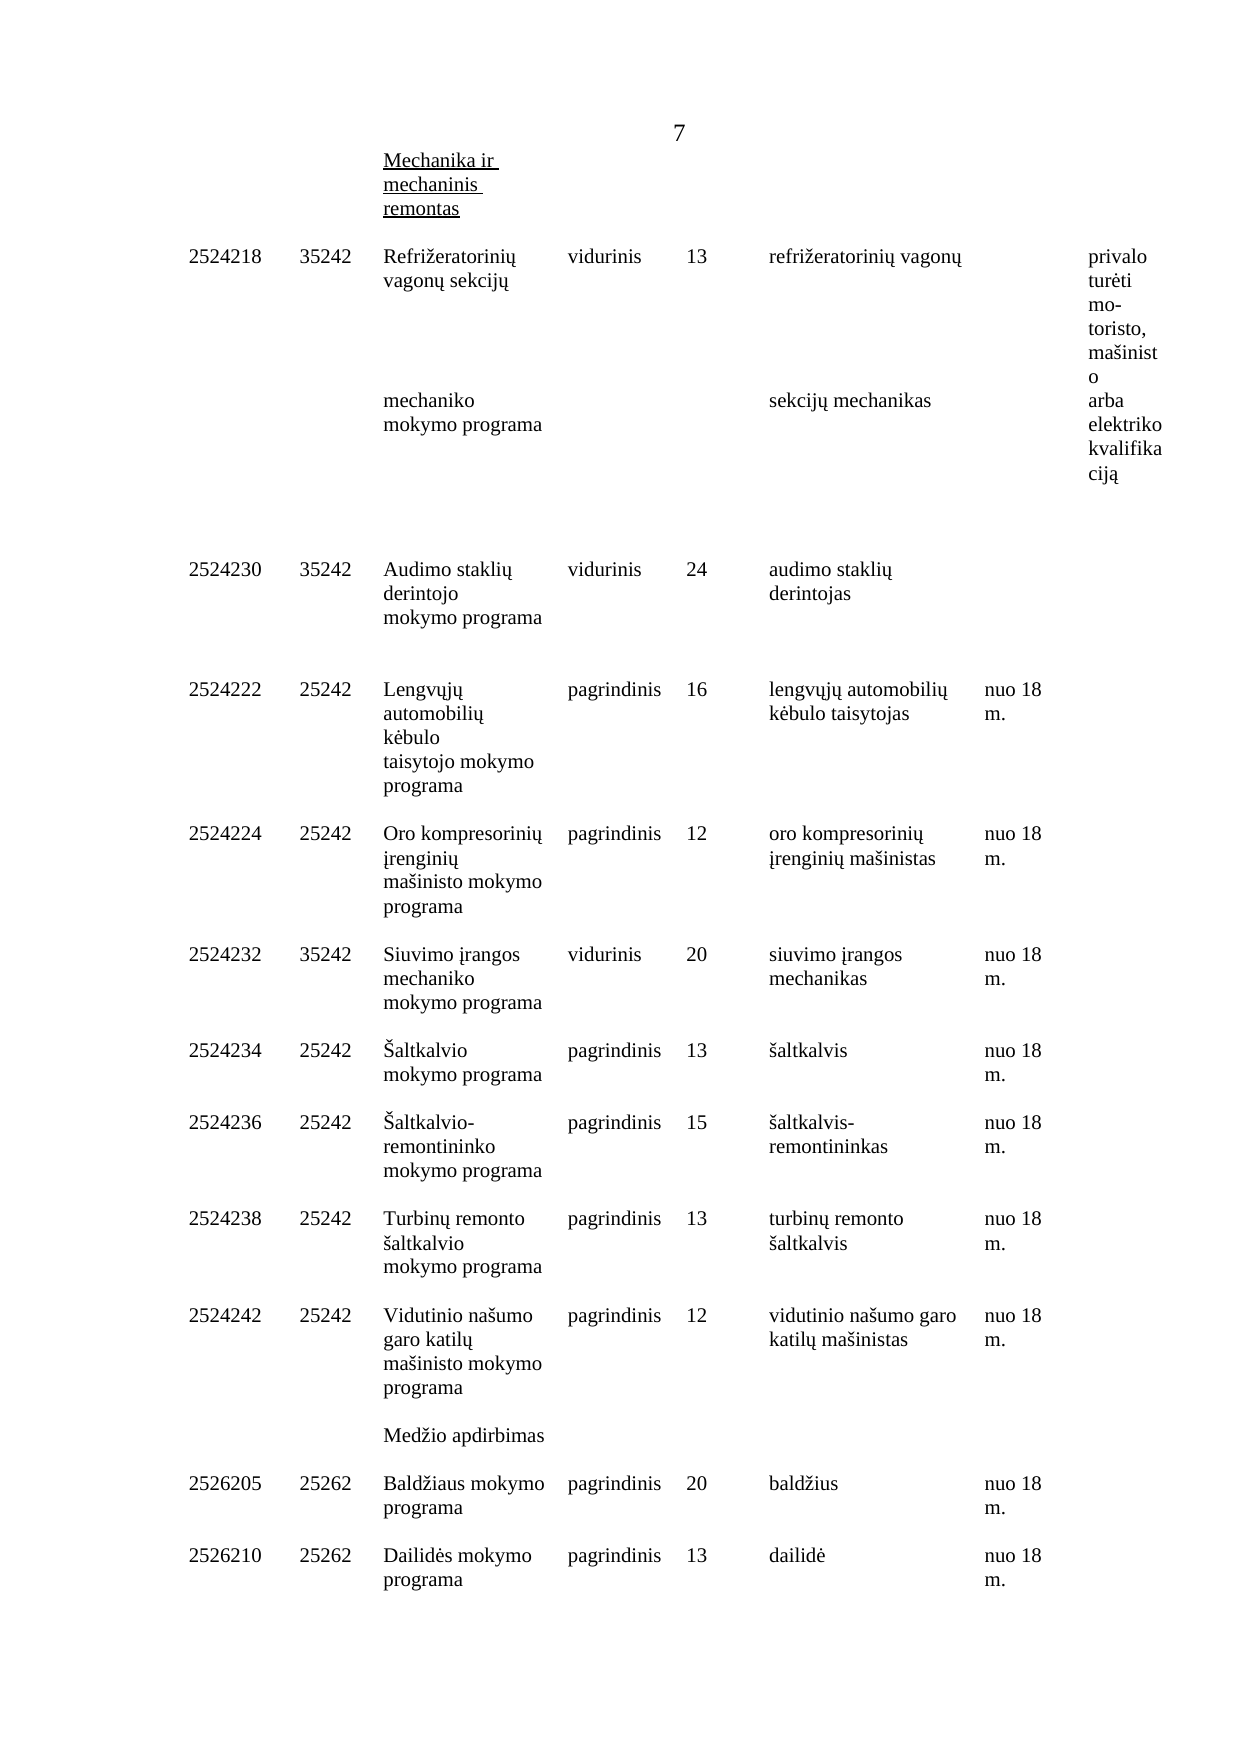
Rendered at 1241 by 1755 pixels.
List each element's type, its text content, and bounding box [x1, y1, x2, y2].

table_cell [758, 1399, 973, 1423]
table_cell [1077, 148, 1178, 220]
table_cell [556, 1014, 675, 1038]
table_cell [973, 1351, 1077, 1399]
table_cell [372, 1279, 556, 1303]
table_cell šaltkalvis-remontininkas [758, 1110, 973, 1158]
table_cell [758, 509, 973, 533]
table_cell [675, 918, 758, 942]
table_cell [372, 509, 556, 533]
table_cell [973, 220, 1077, 244]
table_cell arba elektriko kvalifikaciją [1077, 388, 1178, 484]
table_cell [1178, 677, 1188, 749]
table_cell [177, 990, 288, 1014]
table_cell [1178, 1471, 1188, 1519]
table_cell [177, 1255, 288, 1278]
table_cell [1077, 1399, 1178, 1423]
table_cell [1077, 220, 1178, 244]
table_cell Lengvųjų automobilių kėbulo [372, 677, 556, 749]
table_cell 25242 [288, 1303, 372, 1351]
table_cell [675, 1086, 758, 1110]
table_cell [1077, 533, 1178, 557]
table_cell [288, 605, 372, 629]
table_cell nuo 18 m. [973, 1471, 1077, 1519]
table_cell mokymo programa [372, 1255, 556, 1278]
table_cell mokymo programa [372, 1158, 556, 1182]
table_cell [1178, 1086, 1188, 1110]
table_cell [1077, 821, 1178, 869]
table_cell [1178, 1158, 1188, 1182]
table_cell 13 [675, 1543, 758, 1591]
table_cell [758, 1255, 973, 1278]
table_cell [973, 990, 1077, 1014]
table_cell [288, 629, 372, 653]
table_cell [675, 1519, 758, 1543]
table_cell mokymo programa [372, 990, 556, 1014]
table_cell [973, 653, 1077, 677]
table_cell [1178, 1423, 1188, 1447]
table_cell [973, 870, 1077, 918]
table_cell [1077, 1182, 1178, 1206]
table_cell [288, 485, 372, 508]
table_cell [288, 1351, 372, 1399]
table_cell [675, 148, 758, 220]
table_cell [973, 1447, 1077, 1471]
table_cell [177, 605, 288, 629]
table_cell [758, 1158, 973, 1182]
table_cell 2524230 [177, 557, 288, 605]
table_cell [1077, 990, 1178, 1014]
table_cell [372, 653, 556, 677]
table_cell [556, 509, 675, 533]
table_cell Baldžiaus mokymo programa [372, 1471, 556, 1519]
table_cell [177, 653, 288, 677]
table_cell [758, 1423, 973, 1447]
table_cell [372, 1182, 556, 1206]
table_cell [288, 1255, 372, 1278]
table_cell [973, 557, 1077, 605]
table_cell nuo 18 m. [973, 1303, 1077, 1351]
table_cell pagrindinis [556, 821, 675, 869]
table_cell [556, 1086, 675, 1110]
table_cell 20 [675, 942, 758, 990]
table_cell [675, 388, 758, 484]
table_cell [288, 797, 372, 821]
table_cell [372, 1399, 556, 1423]
table_cell [177, 509, 288, 533]
table_cell Oro kompresorinių įrenginių [372, 821, 556, 869]
table_cell 2524232 [177, 942, 288, 990]
table_cell [758, 1519, 973, 1543]
table_cell [1178, 942, 1188, 990]
table_cell [177, 797, 288, 821]
table_cell [675, 749, 758, 797]
table_cell mokymo programa [372, 605, 556, 629]
table_cell [1178, 485, 1188, 508]
table_cell [1077, 918, 1178, 942]
table_cell 13 [675, 1038, 758, 1086]
table_cell [372, 220, 556, 244]
table_cell [675, 220, 758, 244]
table_cell [556, 1255, 675, 1278]
table_cell [177, 1447, 288, 1471]
table_cell Audimo staklių derintojo [372, 557, 556, 605]
table_cell Turbinų remonto šaltkalvio [372, 1206, 556, 1254]
table_cell [177, 1399, 288, 1423]
table_cell [675, 990, 758, 1014]
table_cell [1178, 244, 1188, 388]
table_cell [556, 1158, 675, 1182]
table_cell [1077, 629, 1178, 653]
table_cell 12 [675, 821, 758, 869]
table_cell [758, 990, 973, 1014]
table_cell [288, 533, 372, 557]
table_cell [675, 1158, 758, 1182]
table_cell [372, 1447, 556, 1471]
table_cell 2524222 [177, 677, 288, 749]
table_cell [556, 1399, 675, 1423]
table_cell [758, 148, 973, 220]
table_cell [288, 388, 372, 484]
table_cell [1178, 653, 1188, 677]
table_cell [177, 1423, 288, 1447]
table_cell [1077, 1086, 1178, 1110]
table_cell nuo 18 m. [973, 677, 1077, 749]
table_cell [973, 148, 1077, 220]
table_cell [973, 1255, 1077, 1278]
table_cell [556, 220, 675, 244]
table_cell vidurinis [556, 244, 675, 388]
table_cell [675, 870, 758, 918]
table_cell sekcijų mechanikas [758, 388, 973, 484]
table_cell 35242 [288, 942, 372, 990]
table_cell [973, 1158, 1077, 1182]
table_cell [1178, 821, 1188, 869]
table_cell pagrindinis [556, 1303, 675, 1351]
table_cell [758, 1279, 973, 1303]
table_cell baldžius [758, 1471, 973, 1519]
table_cell [177, 1158, 288, 1182]
table_cell [556, 749, 675, 797]
table_cell [973, 533, 1077, 557]
table_cell [1178, 557, 1188, 605]
table_cell Medžio apdirbimas [372, 1423, 556, 1447]
table_cell 16 [675, 677, 758, 749]
table_cell [1178, 388, 1188, 484]
table_cell [973, 1182, 1077, 1206]
table_cell [675, 533, 758, 557]
table_cell [1178, 1182, 1188, 1206]
table_cell [1077, 870, 1178, 918]
table_cell [1077, 1279, 1178, 1303]
table_cell [758, 629, 973, 653]
table_cell [675, 485, 758, 508]
table_cell [1077, 1519, 1178, 1543]
table_cell [177, 220, 288, 244]
table_cell 25242 [288, 1206, 372, 1254]
table_cell [177, 1519, 288, 1543]
table_cell Refrižeratorinių vagonų sekcijų [372, 244, 556, 388]
table_cell [1178, 605, 1188, 629]
table_cell [675, 629, 758, 653]
table_cell [758, 1447, 973, 1471]
table_cell pagrindinis [556, 1206, 675, 1254]
table_cell nuo 18 m. [973, 1038, 1077, 1086]
table_cell [177, 388, 288, 484]
table_cell Šaltkalvio-remontininko [372, 1110, 556, 1158]
table_cell nuo 18 m. [973, 821, 1077, 869]
table_cell [177, 485, 288, 508]
table_cell Siuvimo įrangos mechaniko [372, 942, 556, 990]
table_cell [758, 533, 973, 557]
table_cell pagrindinis [556, 1471, 675, 1519]
table_cell oro kompresorinių įrenginių mašinistas [758, 821, 973, 869]
table_cell [177, 1014, 288, 1038]
table_cell [1178, 1399, 1188, 1423]
table_cell [1077, 509, 1178, 533]
table_cell [177, 148, 288, 220]
table_cell 13 [675, 244, 758, 388]
table_cell [556, 388, 675, 484]
table_cell [1178, 1038, 1188, 1086]
table_cell [1178, 1014, 1188, 1038]
table_cell 2524238 [177, 1206, 288, 1254]
table_cell [675, 797, 758, 821]
table_cell [1077, 605, 1178, 629]
table_cell Dailidės mokymo programa [372, 1543, 556, 1591]
table_cell [973, 1279, 1077, 1303]
table_cell [177, 918, 288, 942]
table_cell [675, 605, 758, 629]
table_cell [1077, 1471, 1178, 1519]
table_cell [556, 1182, 675, 1206]
table_cell šaltkalvis [758, 1038, 973, 1086]
table_cell [288, 749, 372, 797]
table_cell [177, 1279, 288, 1303]
table_cell [973, 244, 1077, 388]
table_cell [1178, 220, 1188, 244]
table_cell [973, 605, 1077, 629]
table_cell [973, 1086, 1077, 1110]
table_cell [1077, 749, 1178, 797]
table_cell [973, 509, 1077, 533]
table_cell [1077, 1447, 1178, 1471]
table_cell [1077, 1423, 1178, 1447]
table_cell [758, 653, 973, 677]
table_cell [973, 749, 1077, 797]
table_cell [973, 388, 1077, 484]
table_cell [372, 1086, 556, 1110]
table_cell [556, 797, 675, 821]
table_cell [372, 533, 556, 557]
table_cell [556, 1351, 675, 1399]
table_cell 2524224 [177, 821, 288, 869]
table_cell [675, 1255, 758, 1278]
table_cell [556, 1519, 675, 1543]
table_cell [675, 1423, 758, 1447]
table_cell [288, 1423, 372, 1447]
table_cell [1077, 1014, 1178, 1038]
table_cell [758, 870, 973, 918]
table_cell mašinisto mokymo programa [372, 870, 556, 918]
table_cell [288, 1086, 372, 1110]
table_cell nuo 18 m. [973, 1110, 1077, 1158]
table_cell nuo 18 m. [973, 1543, 1077, 1591]
table_cell [177, 1086, 288, 1110]
table_cell [1178, 749, 1188, 797]
table_cell 24 [675, 557, 758, 605]
table_cell [372, 1519, 556, 1543]
table_cell 25242 [288, 821, 372, 869]
table_cell taisytojo mokymo programa [372, 749, 556, 797]
table_cell refrižeratorinių vagonų [758, 244, 973, 388]
table_cell [1178, 1351, 1188, 1399]
table_cell [1178, 1255, 1188, 1278]
table_cell [1178, 148, 1188, 220]
table_cell [1077, 1206, 1178, 1254]
table_cell [675, 1351, 758, 1399]
table_cell [288, 1182, 372, 1206]
table_cell 25242 [288, 1110, 372, 1158]
table_cell [1077, 797, 1178, 821]
table_cell audimo staklių derintojas [758, 557, 973, 605]
table_cell [288, 509, 372, 533]
table_cell pagrindinis [556, 1110, 675, 1158]
table_cell [556, 1279, 675, 1303]
table_cell [288, 1279, 372, 1303]
table_cell [758, 918, 973, 942]
table_cell vidurinis [556, 942, 675, 990]
table_cell 2524242 [177, 1303, 288, 1351]
table_cell [1178, 1279, 1188, 1303]
table_cell [1178, 1206, 1188, 1254]
table_cell [758, 605, 973, 629]
table_cell [1077, 557, 1178, 605]
table_cell [556, 485, 675, 508]
table_cell [675, 509, 758, 533]
table_cell [973, 1014, 1077, 1038]
table_cell [675, 653, 758, 677]
table_cell privalo turėti mo- toristo, mašinisto [1077, 244, 1178, 388]
table_cell [973, 1519, 1077, 1543]
table_cell pagrindinis [556, 1543, 675, 1591]
table_cell turbinų remonto šaltkalvis [758, 1206, 973, 1254]
table_cell 2526205 [177, 1471, 288, 1519]
table_cell [675, 1447, 758, 1471]
table_cell [1077, 1543, 1178, 1591]
table_cell [1077, 485, 1178, 508]
table_cell [1077, 1158, 1178, 1182]
table_cell [758, 797, 973, 821]
table_cell [288, 148, 372, 220]
table_cell [177, 533, 288, 557]
table_cell [1178, 990, 1188, 1014]
table_cell 25262 [288, 1543, 372, 1591]
table_cell 13 [675, 1206, 758, 1254]
table_cell [973, 918, 1077, 942]
table_cell [1178, 1543, 1188, 1591]
table_cell [288, 1447, 372, 1471]
table_cell [177, 870, 288, 918]
table_cell 15 [675, 1110, 758, 1158]
table_cell [556, 533, 675, 557]
table_cell [973, 797, 1077, 821]
table_cell 20 [675, 1471, 758, 1519]
table_cell [1077, 1255, 1178, 1278]
table_cell [1178, 918, 1188, 942]
table_cell 2524236 [177, 1110, 288, 1158]
table_cell [1077, 1110, 1178, 1158]
table_cell [372, 629, 556, 653]
table_cell [758, 749, 973, 797]
table_cell 2524218 [177, 244, 288, 388]
table_cell 2524234 [177, 1038, 288, 1086]
table_cell nuo 18 m. [973, 1206, 1077, 1254]
table_cell 35242 [288, 244, 372, 388]
table_cell nuo 18 m. [973, 942, 1077, 990]
table_cell [372, 918, 556, 942]
table_cell [288, 1399, 372, 1423]
table_cell [177, 1182, 288, 1206]
table_cell [1178, 870, 1188, 918]
table_cell [288, 220, 372, 244]
table_cell 25242 [288, 677, 372, 749]
table_cell Mechanika ir mechaninis remontas [372, 148, 556, 220]
table_cell [675, 1014, 758, 1038]
table_cell [556, 1447, 675, 1471]
table_cell [288, 1014, 372, 1038]
table_cell [177, 1351, 288, 1399]
table_cell [758, 485, 973, 508]
table_cell [177, 629, 288, 653]
table_cell [1178, 509, 1188, 533]
table_cell [758, 1086, 973, 1110]
table_cell [973, 1423, 1077, 1447]
table_cell [372, 1014, 556, 1038]
table_cell [1178, 533, 1188, 557]
table_cell [1178, 1303, 1188, 1351]
table_cell [1178, 1447, 1188, 1471]
table_cell [288, 1519, 372, 1543]
table_cell [758, 220, 973, 244]
table_cell mašinisto mokymo programa [372, 1351, 556, 1399]
table_cell [372, 797, 556, 821]
table_cell [288, 1158, 372, 1182]
table_cell [1178, 629, 1188, 653]
table_cell [1178, 797, 1188, 821]
table_cell pagrindinis [556, 1038, 675, 1086]
table_cell [675, 1399, 758, 1423]
table_cell [556, 990, 675, 1014]
table_cell dailidė [758, 1543, 973, 1591]
table_cell 2526210 [177, 1543, 288, 1591]
table_cell 12 [675, 1303, 758, 1351]
table_cell 35242 [288, 557, 372, 605]
table_cell [973, 629, 1077, 653]
table_cell [556, 1423, 675, 1447]
table_cell [372, 485, 556, 508]
table_cell [288, 870, 372, 918]
table_cell siuvimo įrangos mechanikas [758, 942, 973, 990]
table_cell [1178, 1110, 1188, 1158]
table_cell 25242 [288, 1038, 372, 1086]
table_cell [556, 653, 675, 677]
table_cell [973, 1399, 1077, 1423]
table_cell [288, 990, 372, 1014]
table_cell [675, 1279, 758, 1303]
table_cell [758, 1014, 973, 1038]
table_cell [556, 605, 675, 629]
table_cell [758, 1182, 973, 1206]
table_cell [288, 653, 372, 677]
table_cell [1077, 942, 1178, 990]
table_cell [556, 918, 675, 942]
table_cell [288, 918, 372, 942]
table_cell [1178, 1519, 1188, 1543]
table_cell [1077, 653, 1178, 677]
table_cell pagrindinis [556, 677, 675, 749]
table_cell lengvųjų automobilių kėbulo taisytojas [758, 677, 973, 749]
table_cell [1077, 677, 1178, 749]
table_cell [556, 629, 675, 653]
table_cell 25262 [288, 1471, 372, 1519]
table_cell [1077, 1351, 1178, 1399]
table_cell [556, 870, 675, 918]
table_cell Šaltkalvio mokymo programa [372, 1038, 556, 1086]
table_cell [1077, 1303, 1178, 1351]
table_cell [973, 485, 1077, 508]
table_cell Vidutinio našumo garo katilų [372, 1303, 556, 1351]
table_cell vidurinis [556, 557, 675, 605]
table_cell [675, 1182, 758, 1206]
table_cell [177, 749, 288, 797]
table_cell [1077, 1038, 1178, 1086]
table_cell [556, 148, 675, 220]
table_cell mechaniko mokymo programa [372, 388, 556, 484]
table_cell vidutinio našumo garo katilų mašinistas [758, 1303, 973, 1399]
